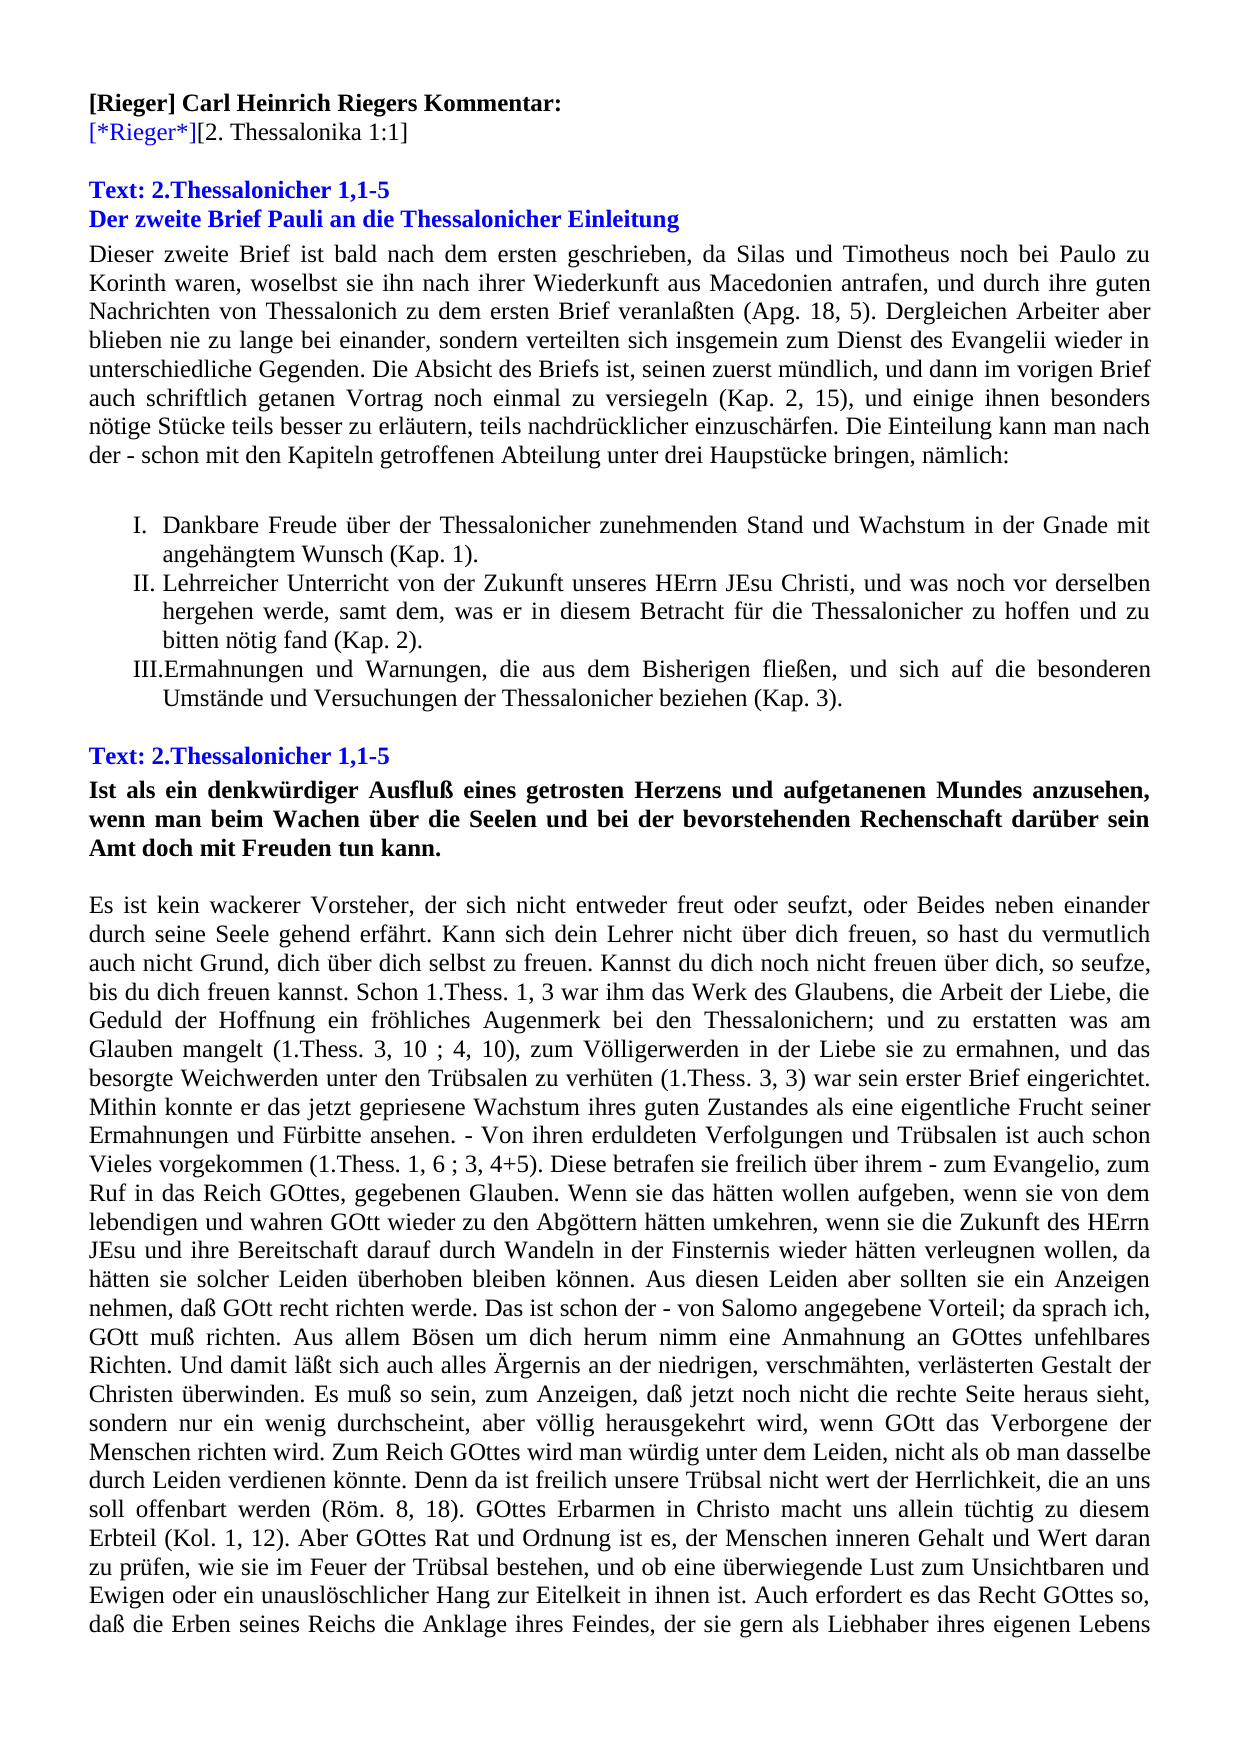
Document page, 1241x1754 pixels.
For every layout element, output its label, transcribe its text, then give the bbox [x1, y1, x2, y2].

list Ermahnungen und Warnungen, die aus dem Bisherigen fließen, und sich auf die besonderen Umstände und Versuchungen der Thessalonicher beziehen (Kap. 3). [133, 654, 1152, 711]
list Lehrreicher Unterricht von der Zukunft unseres HErrn JEsu Christi, und was noch vor derselben hergehen werde, samt dem, was er in diesem Betracht für die Thessalonicher zu hoffen und zu bitten nötig fand (Kap. 2). [133, 568, 1152, 654]
text Dieser zweite Brief ist bald nach dem ersten geschrieben, da Silas und Timotheus noch bei Paulo zu Korinth waren, woselbst sie ihn nach ihrer Wiederkunft aus Macedonien antrafen, und durch ihre guten Nachrichten von Thessalonich zu dem ersten Brief veranlaßten (Apg. 18, 5). Dergleichen Arbeiter aber blieben nie zu lange bei einander, sondern verteilten sich insgemein zum Dienst des Evangelii wieder in unterschiedliche Gegenden. Die Absicht des Briefs ist, seinen zuerst mündlich, und dann im vorigen Brief auch schriftlich getanen Vortrag noch einmal zu versiegeln (Kap. 2, 15), und einige ihnen besonders nötige Stücke teils besser zu erläutern, teils nachdrücklicher einzuschärfen. Die Einteilung kann man nach der - schon mit den Kapiteln getroffenen Abteilung unter drei Haupstücke bringen, nämlich: [88, 239, 1152, 469]
text [Rieger] Carl Heinrich Riegers Kommentar: [88, 88, 1152, 117]
subtitle Text: 2.Thessalonicher 1,1-5 [88, 741, 1152, 770]
text Ist als ein denkwürdiger Ausfluß eines getrosten Herzens und aufgetanenen Mundes anzusehen, wenn man beim Wachen über die Seelen und bei der bevorstehenden Rechenschaft darüber sein Amt doch mit Freuden tun kann. Es ist kein wackerer Vorsteher, der sich nicht entweder freut oder seufzt, oder Beides neben einander durch seine Seele gehend erfährt. Kann sich dein Lehrer nicht über dich freuen, so hast du vermutlich auch nicht Grund, dich über dich selbst zu freuen. Kannst du dich noch nicht freuen über dich, so seufze, bis du dich freuen kannst. Schon 1.Thess. 1, 3 war ihm das Werk des Glaubens, die Arbeit der Liebe, die Geduld der Hoffnung ein fröhliches Augenmerk bei den Thessalonichern; und zu erstatten was am Glauben mangelt (1.Thess. 3, 10 ; 4, 10), zum Völligerwerden in der Liebe sie zu ermahnen, und das besorgte Weichwerden unter den Trübsalen zu verhüten (1.Thess. 3, 3) war sein erster Brief eingerichtet. Mithin konnte er das jetzt gepriesene Wachstum ihres guten Zustandes als eine eigentliche Frucht seiner Ermahnungen und Fürbitte ansehen. - Von ihren erduldeten Verfolgungen und Trübsalen ist auch schon Vieles vorgekommen (1.Thess. 1, 6 ; 3, 4+5). Diese betrafen sie freilich über ihrem - zum Evangelio, zum Ruf in das Reich GOttes, gegebenen Glauben. Wenn sie das hätten wollen aufgeben, wenn sie von dem lebendigen und wahren GOtt wieder zu den Abgöttern hätten umkehren, wenn sie die Zukunft des HErrn JEsu und ihre Bereitschaft darauf durch Wandeln in der Finsternis wieder hätten verleugnen wollen, da hätten sie solcher Leiden überhoben bleiben können. Aus diesen Leiden aber sollten sie ein Anzeigen nehmen, daß GOtt recht richten werde. Das ist schon der - von Salomo angegebene Vorteil; da sprach ich, GOtt muß richten. Aus allem Bösen um dich herum nimm eine Anmahnung an GOttes unfehlbares Richten. Und damit läßt sich auch alles Ärgernis an der niedrigen, verschmähten, verlästerten Gestalt der Christen überwinden. Es muß so sein, zum Anzeigen, daß jetzt noch nicht die rechte Seite heraus sieht, sondern nur ein wenig durchscheint, aber völlig herausgekehrt wird, wenn GOtt das Verborgene der Menschen richten wird. Zum Reich GOttes wird man würdig unter dem Leiden, nicht als ob man dasselbe durch Leiden verdienen könnte. Denn da ist freilich unsere Trübsal nicht wert der Herrlichkeit, die an uns soll offenbart werden (Röm. 8, 18). GOttes Erbarmen in Christo macht uns allein tüchtig zu diesem Erbteil (Kol. 1, 12). Aber GOttes Rat und Ordnung ist es, der Menschen inneren Gehalt und Wert daran zu prüfen, wie sie im Feuer der Trübsal bestehen, und ob eine überwiegende Lust zum Unsichtbaren und Ewigen oder ein unauslöschlicher Hang zur Eitelkeit in ihnen ist. Auch erfordert es das Recht GOttes so, daß die Erben seines Reichs die Anklage ihres Feindes, der sie gern als Liebhaber ihres eigenen Lebens [88, 776, 1152, 1638]
text [*Rieger*][2. Thessalonika 1:1] [88, 117, 1152, 146]
subtitle Text: 2.Thessalonicher 1,1-5 Der zweite Brief Pauli an die Thessalonicher Einleitung [88, 176, 1152, 233]
list Dankbare Freude über der Thessalonicher zunehmenden Stand und Wachstum in der Gnade mit angehängtem Wunsch (Kap. 1). [133, 510, 1152, 568]
